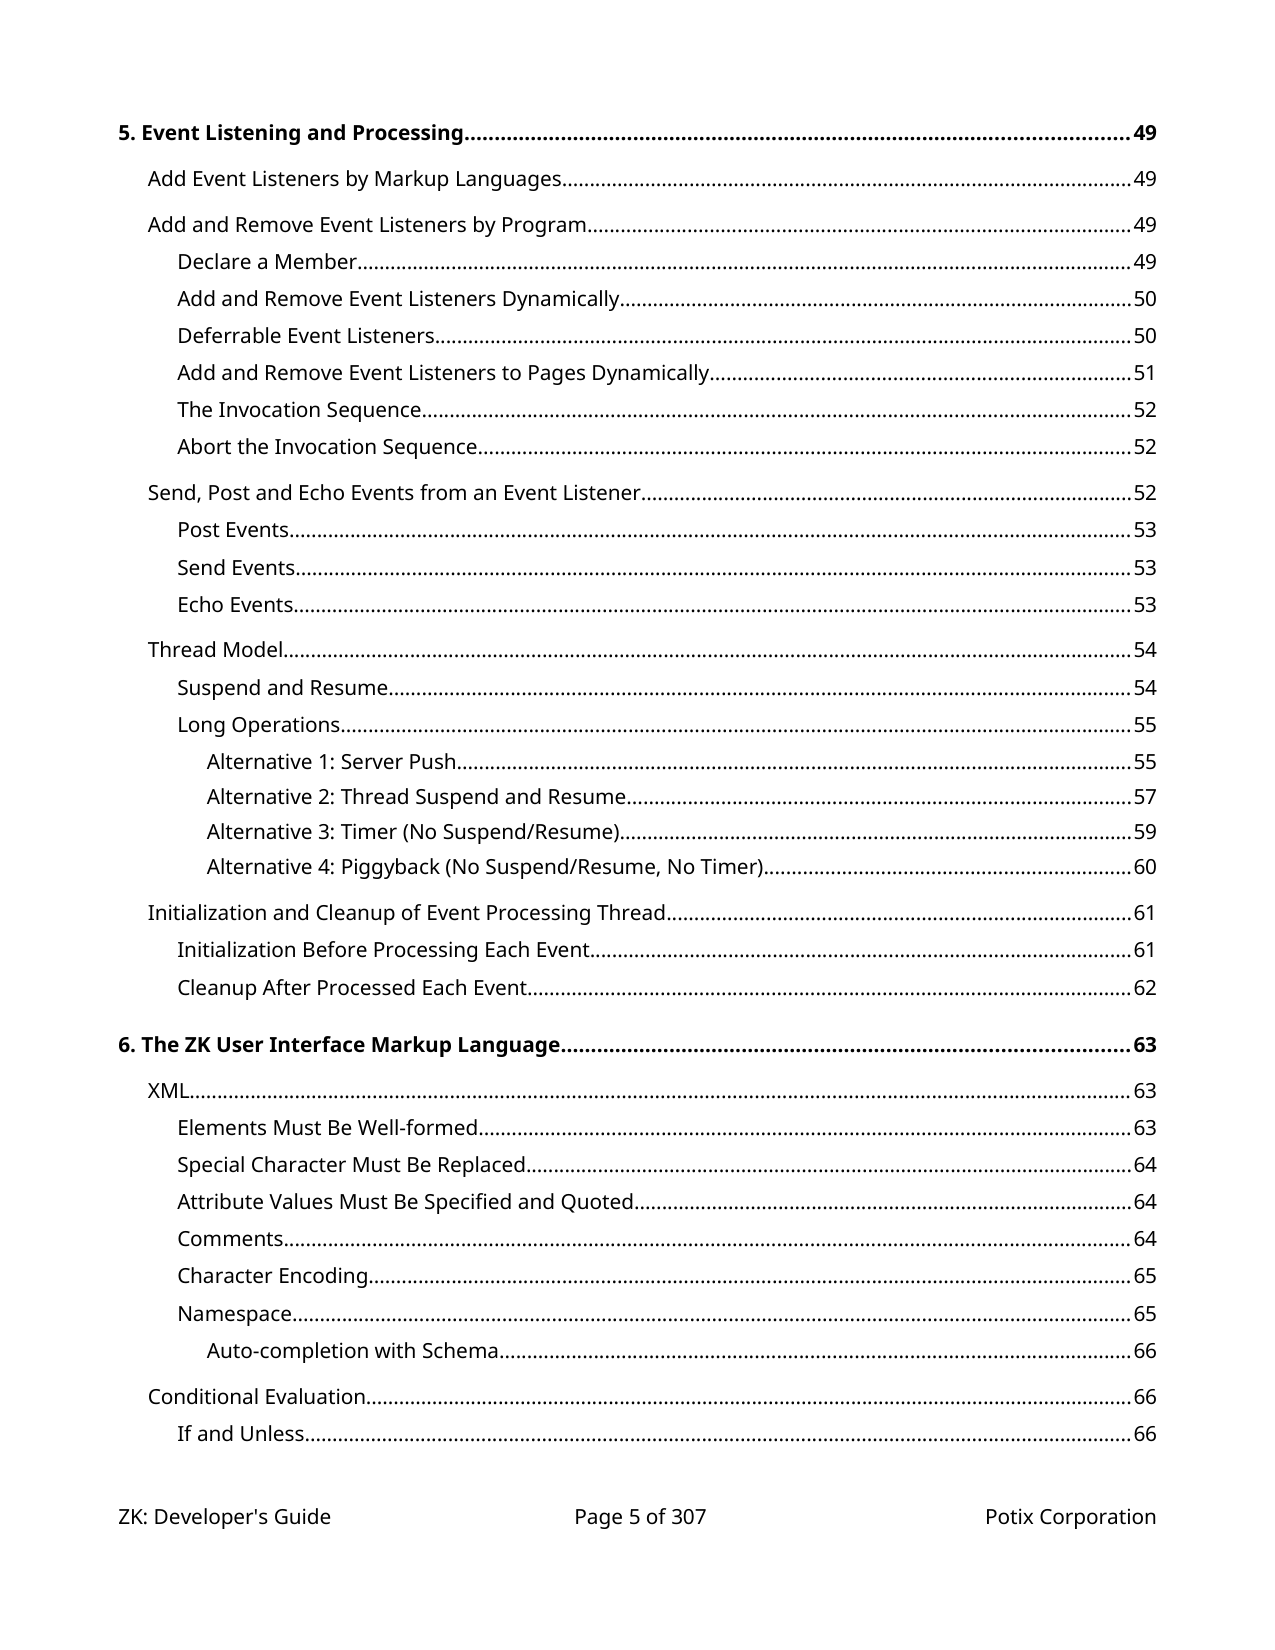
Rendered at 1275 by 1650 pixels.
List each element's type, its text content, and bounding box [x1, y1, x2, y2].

text Alternative 2: Thread Suspend and Resume 57 [207, 782, 1157, 810]
text Elements Must Be Well-formed 63 [177, 1113, 1157, 1142]
text Add and Remove Event Listeners to Pages Dynamically 51 [177, 358, 1157, 387]
text Send Events 53 [177, 553, 1157, 581]
text Special Character Must Be Replaced 64 [177, 1150, 1157, 1179]
text Namespace 65 [177, 1299, 1157, 1327]
text Long Operations 55 [177, 710, 1157, 738]
text If and Unless 66 [177, 1419, 1157, 1447]
text Character Encoding 65 [177, 1262, 1157, 1290]
text Alternative 3: Timer (No Suspend/Resume) 59 [207, 817, 1157, 846]
text Declare a Member 49 [177, 247, 1157, 275]
text Initialization Before Processing Each Event 61 [177, 936, 1157, 964]
text Comments 64 [177, 1224, 1157, 1253]
text Send, Post and Echo Events from an Event Listener 52 [148, 478, 1157, 507]
text Post Events 53 [177, 516, 1157, 544]
text Auto-completion with Schema 66 [207, 1336, 1157, 1364]
text Add and Remove Event Listeners by Program 49 [148, 210, 1157, 238]
text XML 63 [148, 1076, 1157, 1104]
text Conditional Evaluation 66 [148, 1382, 1157, 1410]
text Thread Model 54 [148, 636, 1157, 664]
text The Invocation Sequence 52 [177, 395, 1157, 424]
text Suspend and Resume 54 [177, 673, 1157, 701]
text 5. Event Listening and Processing 49 [118, 118, 1157, 146]
text Deferrable Event Listeners 50 [177, 321, 1157, 349]
text 6. The ZK User Interface Markup Language 63 [118, 1030, 1157, 1058]
text Attribute Values Must Be Specified and Quoted 64 [177, 1187, 1157, 1216]
text Cleanup After Processed Each Event 62 [177, 973, 1157, 1001]
text Echo Events 53 [177, 590, 1157, 618]
text Initialization and Cleanup of Event Processing Thread 61 [148, 898, 1157, 927]
text Abort the Invocation Sequence 52 [177, 432, 1157, 461]
text Alternative 4: Piggyback (No Suspend/Resume, No Timer) 60 [207, 852, 1157, 881]
text Alternative 1: Server Push 55 [207, 747, 1157, 775]
text Add and Remove Event Listeners Dynamically 50 [177, 284, 1157, 312]
text Add Event Listeners by Markup Languages 49 [148, 164, 1157, 192]
